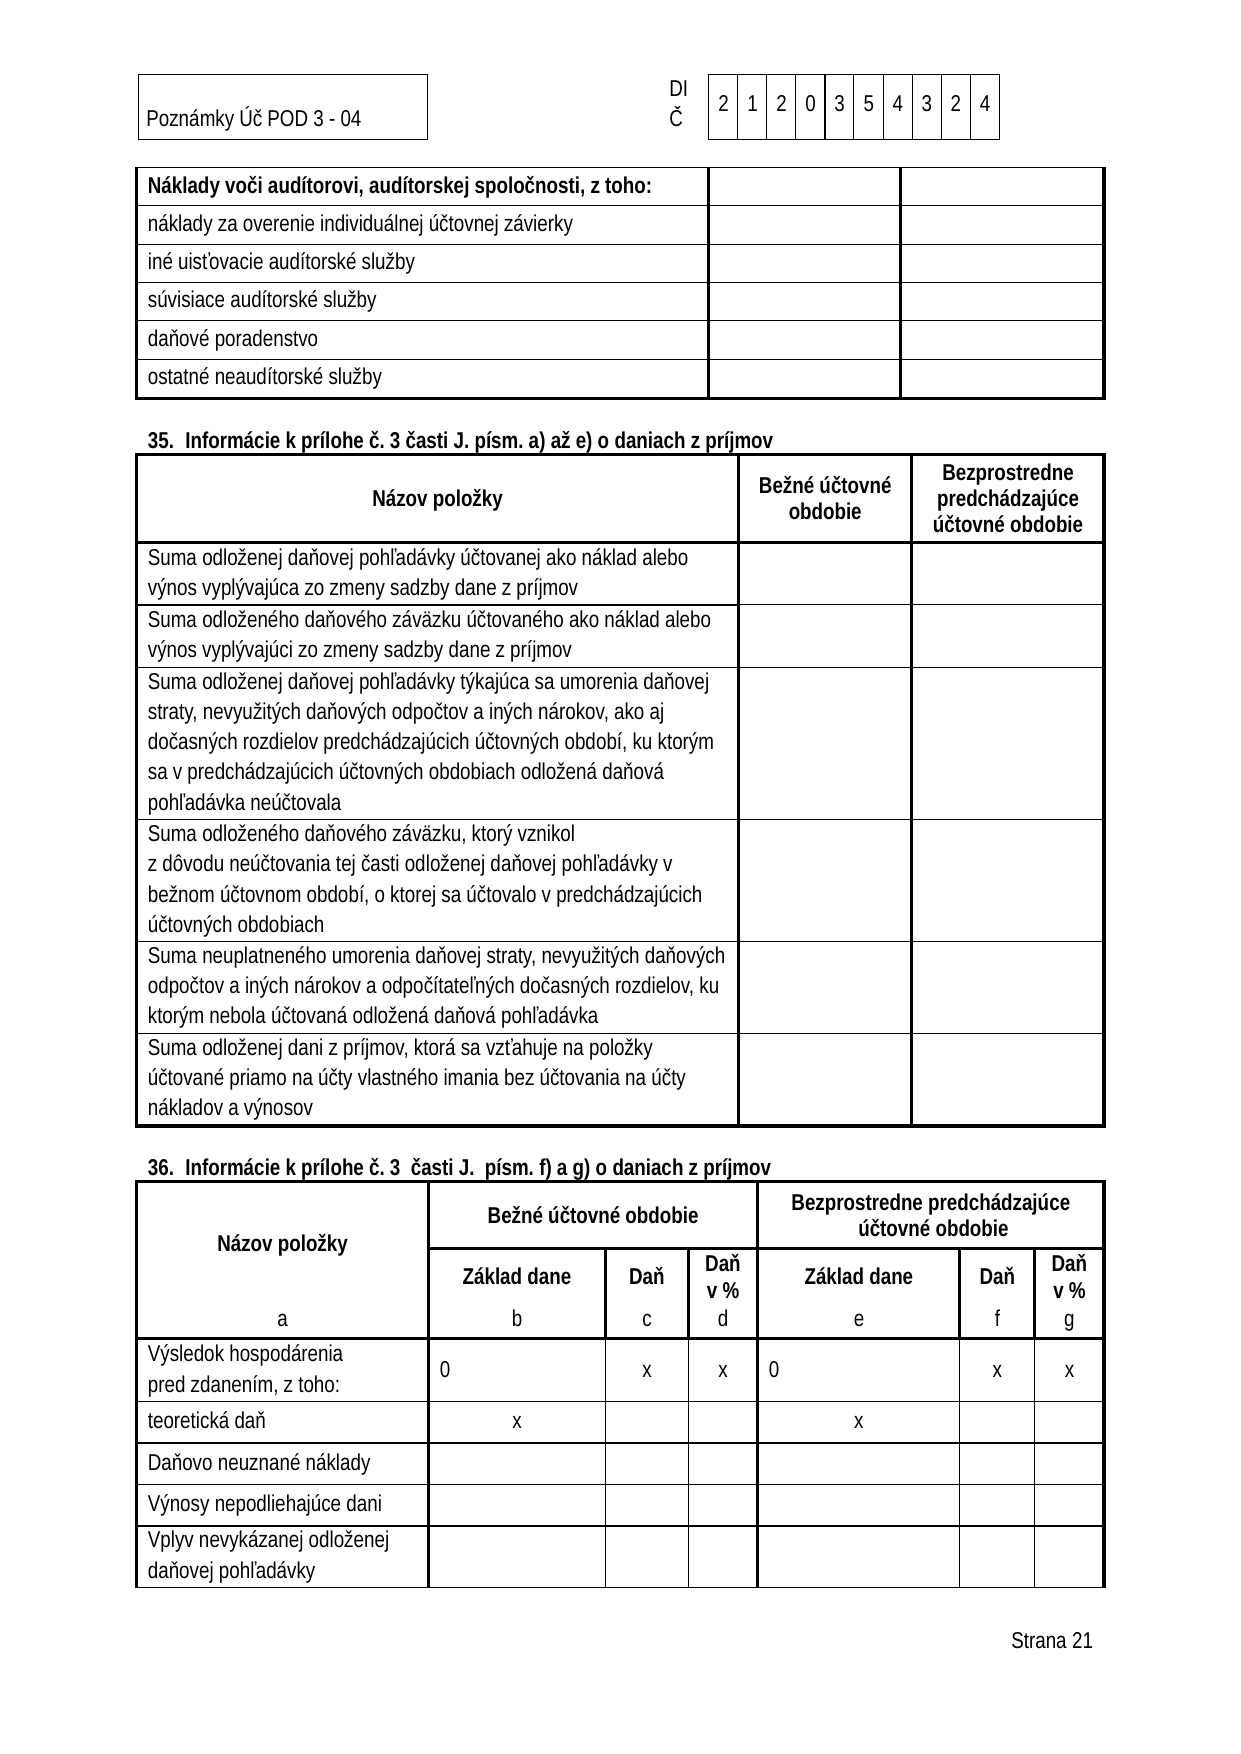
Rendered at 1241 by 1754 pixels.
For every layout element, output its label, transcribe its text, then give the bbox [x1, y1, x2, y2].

table_cell c [607, 1303, 687, 1337]
table_cell x [430, 1402, 605, 1442]
table_cell d [690, 1303, 756, 1337]
table_cell [759, 1527, 959, 1587]
table_cell 0 [430, 1340, 605, 1401]
table_cell [902, 283, 1102, 320]
table_cell [759, 1444, 959, 1483]
table_cell súvisiace audítorské služby [138, 283, 707, 320]
table_cell Daňovo neuznané náklady [138, 1444, 427, 1483]
table_cell [740, 942, 910, 1033]
title Informácie k prílohe č. 3 časti J. písm. a) až e) o daniach z príjmov [148, 427, 1093, 453]
table_cell [606, 1444, 688, 1483]
table_cell [960, 1485, 1034, 1525]
table_cell x [960, 1340, 1034, 1401]
table_cell Základ dane [759, 1250, 958, 1303]
table_cell [689, 1527, 756, 1587]
table_cell [606, 1485, 688, 1525]
table_cell [740, 605, 910, 667]
table_cell [960, 1527, 1034, 1587]
table_cell [710, 206, 899, 243]
table_cell Daň [961, 1250, 1033, 1303]
table_cell [689, 1444, 756, 1483]
table_cell [902, 321, 1102, 359]
table_cell [913, 820, 1102, 941]
table_cell x [759, 1402, 959, 1442]
table_cell [689, 1485, 756, 1525]
table_cell [606, 1527, 688, 1587]
table_cell Vplyv nevykázanej odloženej daňovej pohľadávky [138, 1527, 427, 1587]
table_cell [1035, 1402, 1102, 1442]
table_header Bezprostredne predchádzajúce účtovné obdobie [913, 456, 1102, 541]
table_cell e [759, 1303, 958, 1337]
table_cell [710, 360, 899, 397]
table_cell f [961, 1303, 1033, 1337]
table_cell [430, 1444, 605, 1483]
table_cell [710, 168, 899, 205]
table_cell [759, 1485, 959, 1525]
table_cell Náklady voči audítorovi, audítorskej spoločnosti, z toho: [138, 168, 707, 205]
table_cell [913, 1034, 1102, 1124]
table_cell Daň v % [690, 1250, 756, 1303]
table_cell [960, 1444, 1034, 1483]
table_cell Daň [607, 1250, 687, 1303]
table_cell Suma odloženého daňového záväzku účtovaného ako náklad alebo výnos vyplývajúci zo zmeny sadzby dane z príjmov [138, 606, 737, 667]
table_cell [430, 1527, 605, 1587]
table_cell [1035, 1527, 1102, 1587]
table_header Názov položky [138, 456, 737, 541]
table_cell Suma odloženej daňovej pohľadávky týkajúca sa umorenia daňovej straty, nevyužitých daňových odpočtov a iných nárokov, ako aj dočasných rozdielov predchádzajúcich účtovných období, ku ktorým sa v predchádzajúcich účtovných obdobiach odložená daňová pohľadávka neúčtovala [138, 668, 737, 819]
table_cell [710, 283, 899, 320]
table_cell Suma odloženej daňovej pohľadávky účtovanej ako náklad alebo výnos vyplývajúca zo zmeny sadzby dane z príjmov [138, 544, 737, 604]
table_cell [902, 360, 1102, 397]
table_cell 0 [759, 1340, 959, 1401]
table_cell [740, 544, 910, 604]
table_cell Suma odloženej dani z príjmov, ktorá sa vzťahuje na položky účtované priamo na účty vlastného imania bez účtovania na účty nákladov a výnosov [138, 1034, 737, 1124]
table_header Bežné účtovné obdobie [740, 456, 910, 541]
title Informácie k prílohe č. 3 časti J. písm. f) a g) o daniach z príjmov [148, 1154, 1093, 1180]
table_cell [1035, 1444, 1102, 1483]
table_cell x [689, 1340, 756, 1401]
table_cell Suma odloženého daňového záväzku, ktorý vznikol z dôvodu neúčtovania tej časti odloženej daňovej pohľadávky v bežnom účtovnom období, o ktorej sa účtovalo v predchádzajúcich účtovných obdobiach [138, 820, 737, 941]
table_cell [902, 245, 1102, 282]
table_cell Suma neuplatneného umorenia daňovej straty, nevyužitých daňových odpočtov a iných nárokov a odpočítateľných dočasných rozdielov, ku ktorým nebola účtovaná odložená daňová pohľadávka [138, 942, 737, 1033]
table_cell [606, 1402, 688, 1442]
table_cell [913, 668, 1102, 819]
table_cell [913, 544, 1102, 604]
table_cell [902, 168, 1102, 205]
table_cell [1035, 1485, 1102, 1525]
table_cell Výnosy nepodliehajúce dani [138, 1485, 427, 1525]
table_cell [710, 321, 899, 359]
table_cell x [1035, 1340, 1102, 1401]
table_cell [960, 1402, 1034, 1442]
table_cell [913, 605, 1102, 667]
table_cell b [430, 1303, 604, 1337]
table_cell ostatné neaudítorské služby [138, 360, 707, 397]
table_cell iné uisťovacie audítorské služby [138, 245, 707, 282]
table_cell [740, 1034, 910, 1124]
table_cell [710, 245, 899, 282]
table_cell daňové poradenstvo [138, 321, 707, 359]
table_cell a [138, 1303, 427, 1337]
table_cell [902, 206, 1102, 243]
table_cell g [1036, 1303, 1102, 1337]
table_cell [689, 1402, 756, 1442]
table_cell Výsledok hospodárenia pred zdanením, z toho: [138, 1340, 427, 1401]
table_cell Základ dane [430, 1250, 604, 1303]
table_cell [740, 820, 910, 941]
table_header Bezprostredne predchádzajúce účtovné obdobie [759, 1183, 1102, 1247]
table_cell náklady za overenie individuálnej účtovnej závierky [138, 206, 707, 243]
table_cell Daň v % [1036, 1250, 1102, 1303]
table_cell teoretická daň [138, 1402, 427, 1442]
table_header Názov položky [138, 1183, 427, 1303]
table_header Bežné účtovné obdobie [430, 1183, 756, 1247]
table_cell [430, 1485, 605, 1525]
table_cell [913, 942, 1102, 1033]
table_cell [740, 668, 910, 819]
table_cell x [606, 1340, 688, 1401]
